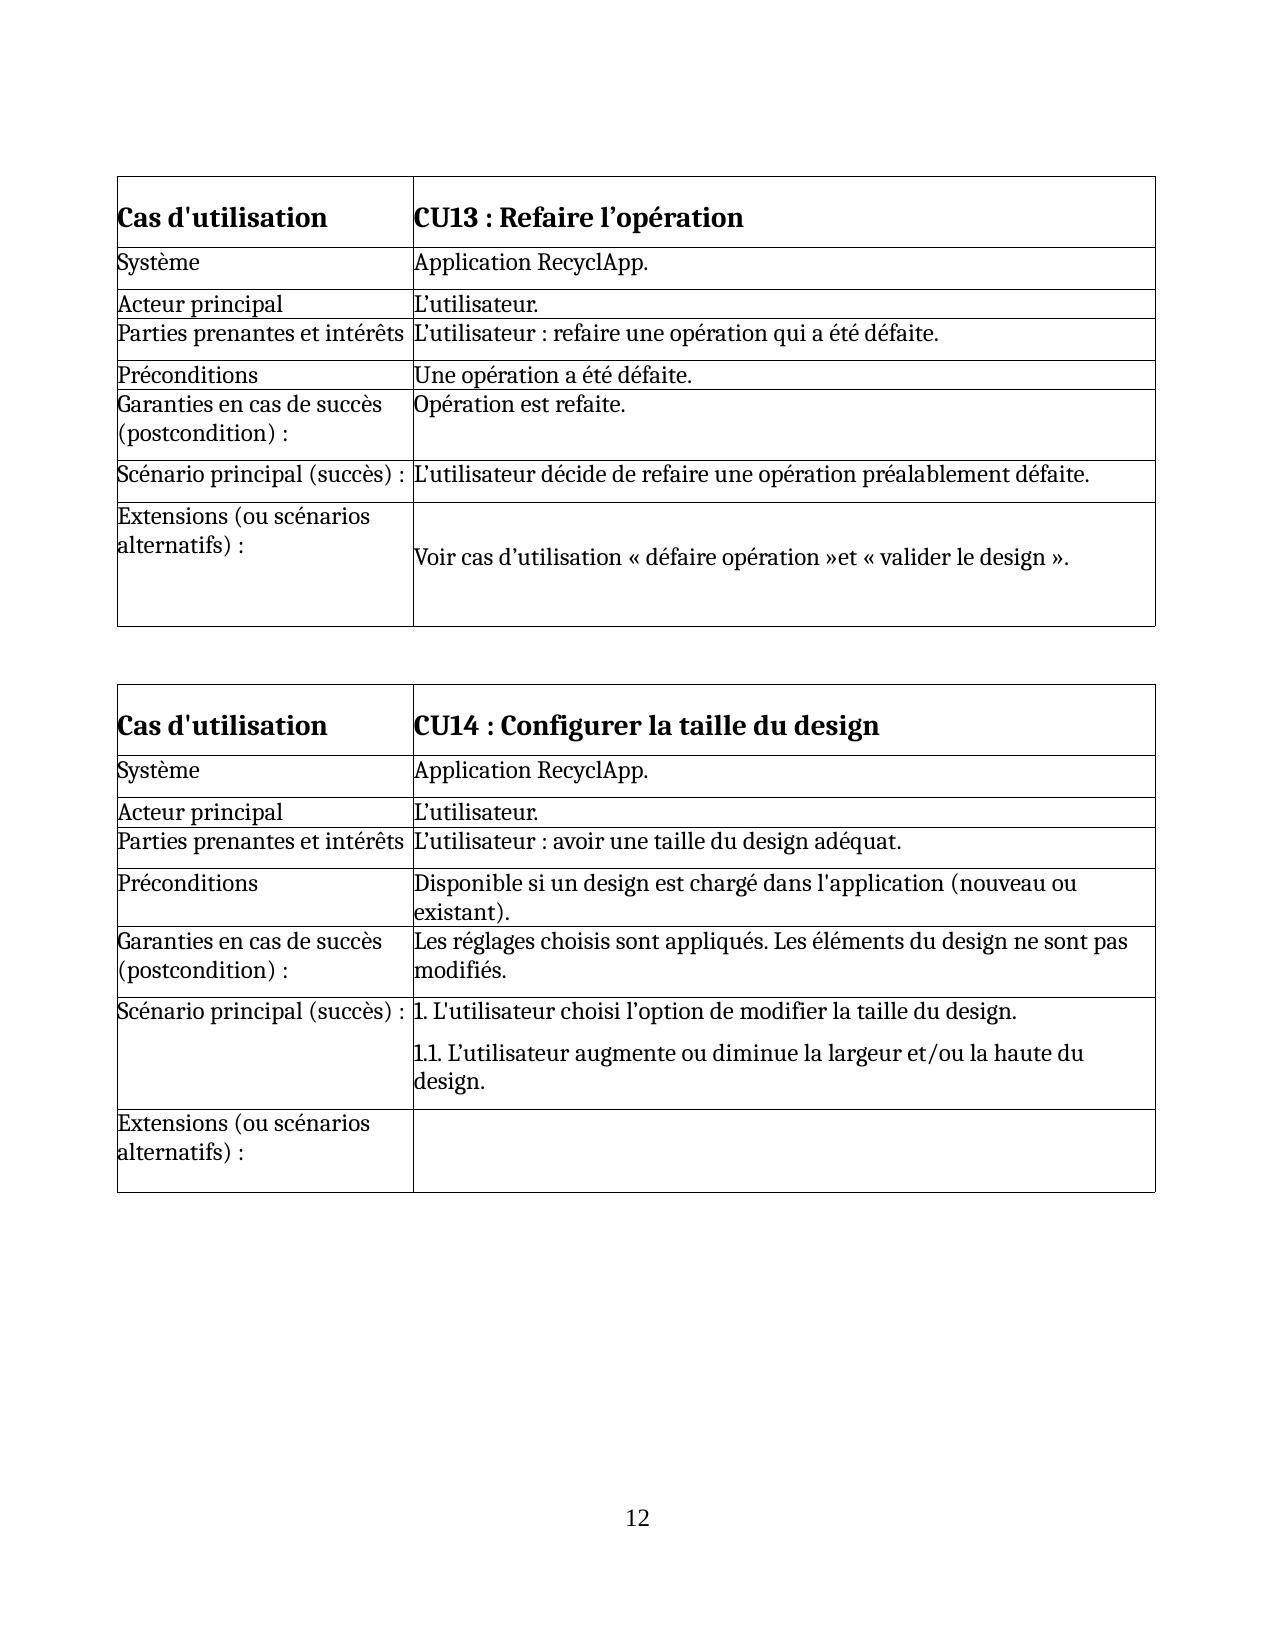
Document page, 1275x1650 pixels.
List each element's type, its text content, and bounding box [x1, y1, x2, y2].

table_cell Voir cas d’utilisation « défaire opération »et « valider le design ». [414, 503, 1155, 626]
table_header Cas d'utilisation [118, 685, 413, 755]
table_cell Parties prenantes et intérêts [118, 319, 413, 360]
table_cell Garanties en cas de succès (postcondition) : [118, 390, 413, 460]
table_cell [414, 1110, 1155, 1192]
table_header Cas d'utilisation [118, 177, 413, 247]
table_cell Acteur principal [118, 798, 413, 826]
table_cell L’utilisateur : refaire une opération qui a été défaite. [414, 319, 1155, 360]
table_cell Système [118, 248, 413, 289]
table_cell 1. L'utilisateur choisi l’option de modifier la taille du design. 1.1. L’utilisateur augmente ou diminue la largeur et/ou la haute du design. [414, 998, 1155, 1108]
table_cell Les réglages choisis sont appliqués. Les éléments du design ne sont pas modifiés. [414, 927, 1155, 997]
table_cell Extensions (ou scénarios alternatifs) : [118, 503, 413, 626]
table_cell Scénario principal (succès) : [118, 998, 413, 1108]
table_cell Préconditions [118, 869, 413, 926]
table_cell Parties prenantes et intérêts [118, 828, 413, 868]
table_cell L’utilisateur décide de refaire une opération préalablement défaite. [414, 461, 1155, 502]
table_cell Application RecyclApp. [414, 756, 1155, 797]
table_cell Application RecyclApp. [414, 248, 1155, 289]
table_cell L’utilisateur. [414, 798, 1155, 826]
table_cell L’utilisateur : avoir une taille du design adéquat. [414, 828, 1155, 868]
table_cell Garanties en cas de succès (postcondition) : [118, 927, 413, 997]
table_header CU14 : Configurer la taille du design [414, 685, 1155, 755]
table_cell Extensions (ou scénarios alternatifs) : [118, 1110, 413, 1192]
table_header CU13 : Refaire l’opération [414, 177, 1155, 247]
table_cell Opération est refaite. [414, 390, 1155, 460]
table_cell Système [118, 756, 413, 797]
table_cell Scénario principal (succès) : [118, 461, 413, 502]
table_cell Disponible si un design est chargé dans l'application (nouveau ou existant). [414, 869, 1155, 926]
table_cell L’utilisateur. [414, 290, 1155, 318]
table_cell Acteur principal [118, 290, 413, 318]
table_cell Préconditions [118, 361, 413, 389]
table_cell Une opération a été défaite. [414, 361, 1155, 389]
